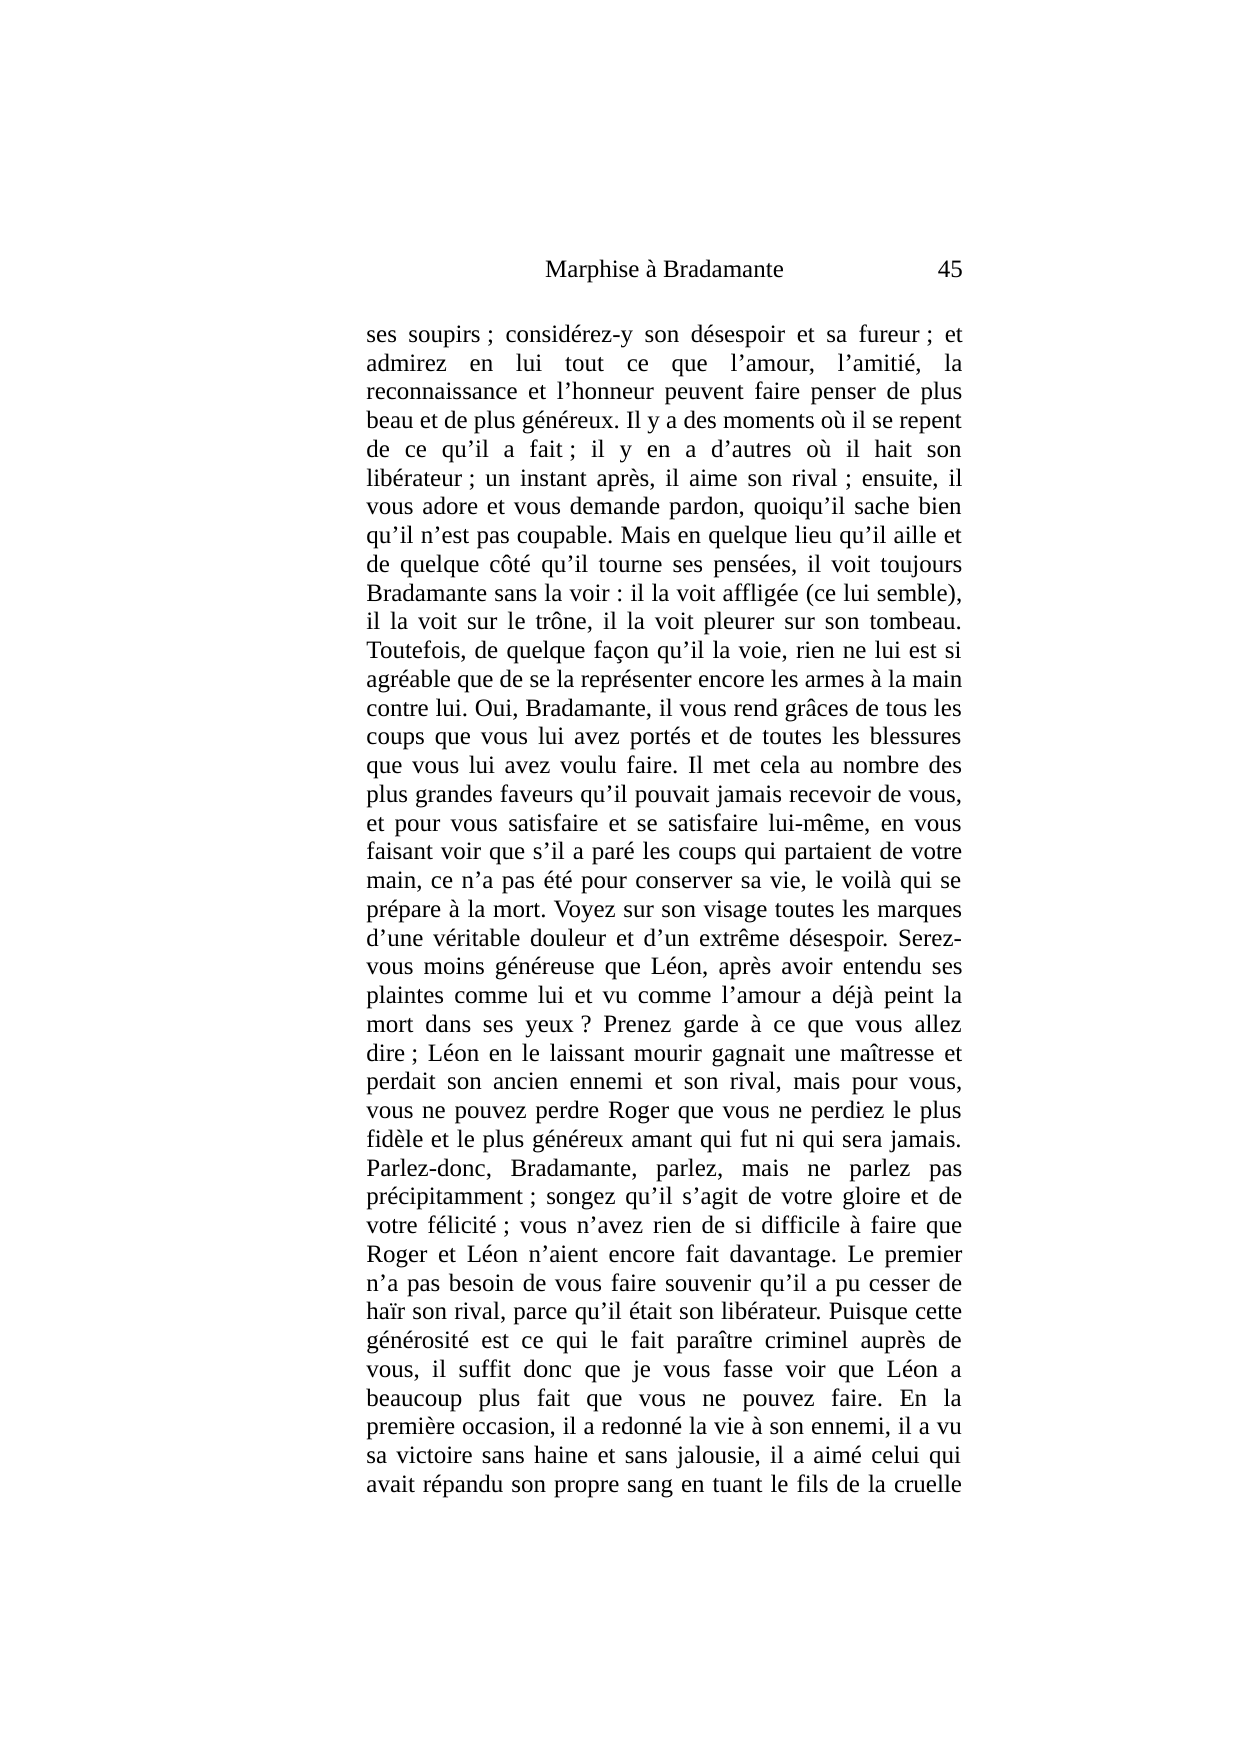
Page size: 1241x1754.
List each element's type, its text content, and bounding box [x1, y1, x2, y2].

text ses soupirs ; considérez-y son désespoir et sa fureur ; et admirez en lui tout ce que l’amour, l’amitié, la reconnaissance et l’honneur peuvent faire penser de plus beau et de plus généreux. Il y a des moments où il se repent de ce qu’il a fait ; il y en a d’autres où il hait son libérateur ; un instant après, il aime son rival ; ensuite, il vous adore et vous demande pardon, quoiqu’il sache bien qu’il n’est pas coupable. Mais en quelque lieu qu’il aille et de quelque côté qu’il tourne ses pensées, il voit toujours Bradamante sans la voir : il la voit affligée (ce lui semble), il la voit sur le trône, il la voit pleurer sur son tombeau. Toutefois, de quelque façon qu’il la voie, rien ne lui est si agréable que de se la représenter encore les armes à la main contre lui. Oui, Bradamante, il vous rend grâces de tous les coups que vous lui avez portés et de toutes les blessures que vous lui avez voulu faire. Il met cela au nombre des plus grandes faveurs qu’il pouvait jamais recevoir de vous, et pour vous satisfaire et se satisfaire lui-même, en vous faisant voir que s’il a paré les coups qui partaient de votre main, ce n’a pas été pour conserver sa vie, le voilà qui se prépare à la mort. Voyez sur son visage toutes les marques d’une véritable douleur et d’un extrême désespoir. Serez-vous moins généreuse que Léon, après avoir entendu ses plaintes comme lui et vu comme l’amour a déjà peint la mort dans ses yeux ? Prenez garde à ce que vous allez dire ; Léon en le laissant mourir gagnait une maîtresse et perdait son ancien ennemi et son rival, mais pour vous, vous ne pouvez perdre Roger que vous ne perdiez le plus fidèle et le plus généreux amant qui fut ni qui sera jamais. Parlez-donc, Bradamante, parlez, mais ne parlez pas précipitamment ; songez qu’il s’agit de votre gloire et de votre félicité ; vous n’avez rien de si difficile à faire que Roger et Léon n’aient encore fait davantage. Le premier n’a pas besoin de vous faire souvenir qu’il a pu cesser de haïr son rival, parce qu’il était son libérateur. Puisque cette générosité est ce qui le fait paraître criminel auprès de vous, il suffit donc que je vous fasse voir que Léon a beaucoup plus fait que vous ne pouvez faire. En la première occasion, il a redonné la vie à son ennemi, il a vu sa victoire sans haine et sans jalousie, il a aimé celui qui avait répandu son propre sang en tuant le fils de la cruelle [366, 319, 963, 1498]
